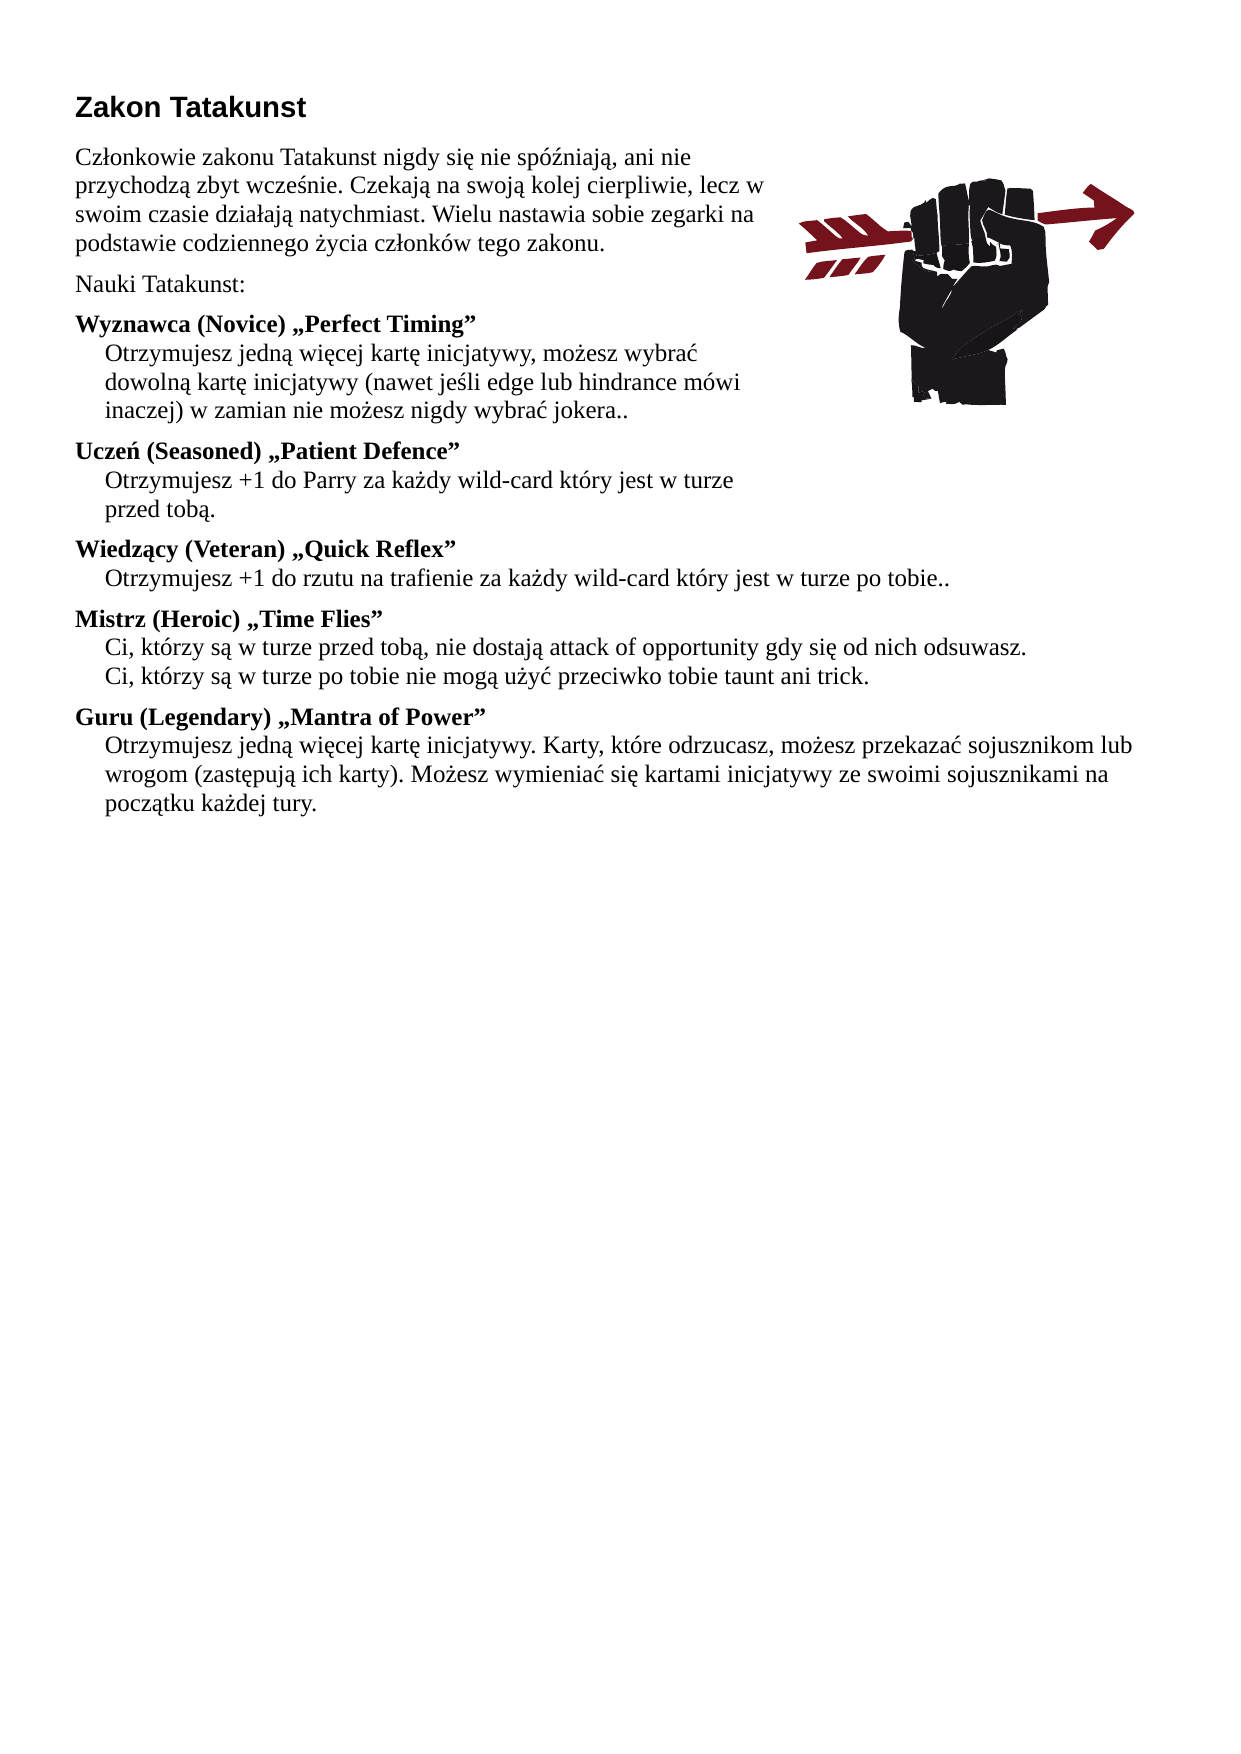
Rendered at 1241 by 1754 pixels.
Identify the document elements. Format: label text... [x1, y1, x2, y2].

text [1048, 269, 1165, 297]
text [930, 269, 967, 281]
text Członkowie zakonu Tatakunst nigdy się nie spóźniają, ani nie przychodzą zbyt wcześnie. Czekają na swoją kolej cierpliwie, lecz w swoim czasie działają natychmiast. Wielu nastawia sobie zegarki na podstawie codziennego życia członków tego zakonu. [75, 142, 1165, 257]
text Uczeń (Seasoned) „Patient Defence” Otrzymujesz +1 do Parry za każdy wild-card który jest w turze przed tobą. [75, 436, 1165, 522]
subtitle Zakon Tatakunst [75, 89, 1165, 123]
text Wyznawca (Novice) „Perfect Timing” Otrzymujesz jedną więcej kartę inicjatywy, możesz wybrać dowolną kartę inicjatywy (nawet jeśli edge lub hindrance mówi inaczej) w zamian nie możesz nigdy wybrać jokera.. [75, 309, 1165, 424]
text Mistrz (Heroic) „Time Flies” Ci, którzy są w turze przed tobą, nie dostają attack of opportunity gdy się od nich odsuwasz. Ci, którzy są w turze po tobie nie mogą użyć przeciwko tobie taunt ani trick. [75, 604, 1165, 690]
text Wiedzący (Veteran) „Quick Reflex” Otrzymujesz +1 do rzutu na trafienie za każdy wild-card który jest w turze po tobie.. [75, 534, 1165, 592]
text Nauki Tatakunst: [75, 269, 902, 297]
text Guru (Legendary) „Mantra of Power” Otrzymujesz jedną więcej kartę inicjatywy. Karty, które odrzucasz, możesz przekazać sojusznikom lub wrogom (zastępują ich karty). Możesz wymieniać się kartami inicjatywy ze swoimi sojusznikami na początku każdej tury. [75, 702, 1165, 817]
